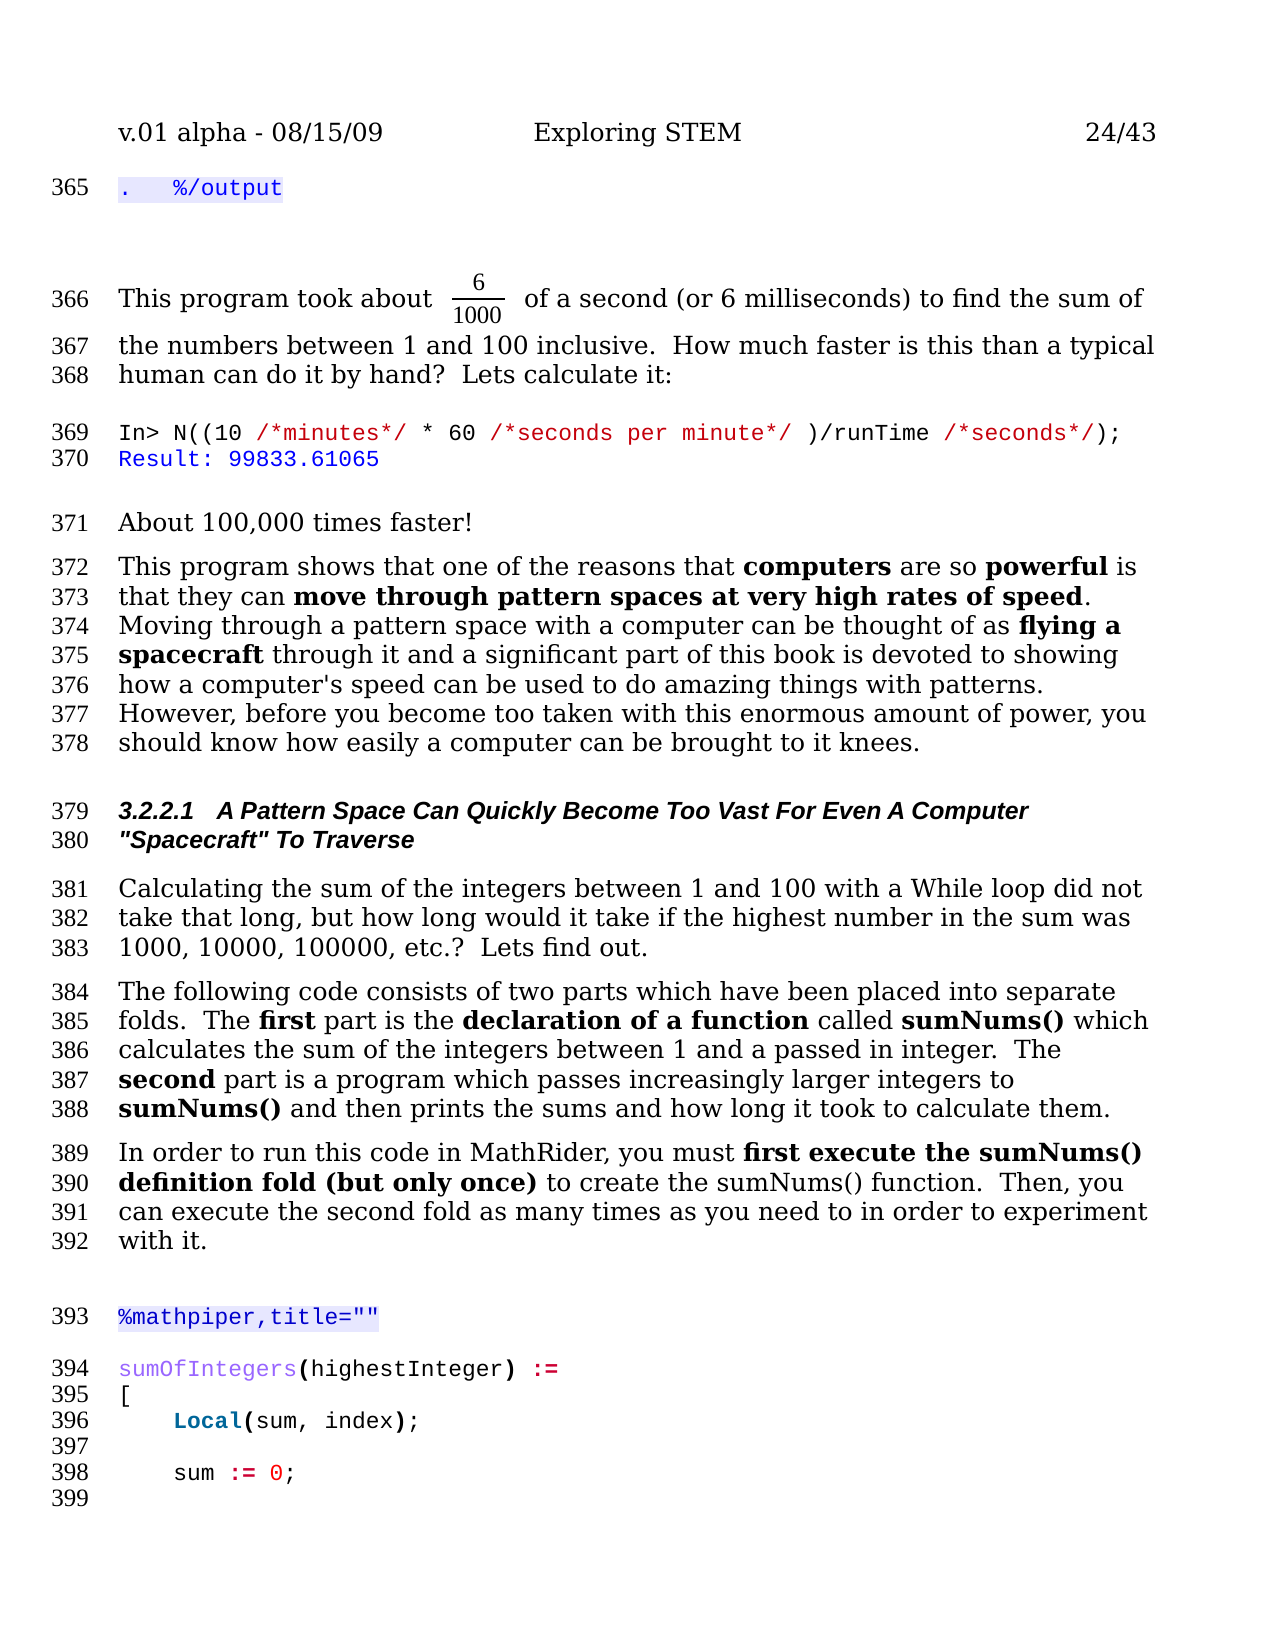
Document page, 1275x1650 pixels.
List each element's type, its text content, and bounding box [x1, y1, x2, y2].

text This program shows that one of the reasons that computers are so powerful is that they can move through pattern spaces at very high rates of speed. Moving through a pattern space with a computer can be thought of as flying a spacecraft through it and a significant part of this book is devoted to showing how a computer's speed can be used to do amazing things with patterns. However, before you become too taken with this enormous amount of power, you should know how easily a computer can be brought to it knees. [118, 552, 1157, 757]
text sum := 0; [118, 1461, 1157, 1487]
subtitle A Pattern Space Can Quickly Become Too Vast For Even A Computer "Spacecraft" To Traverse [118, 796, 1157, 853]
text Calculating the sum of the integers between 1 and 100 with a While loop did not take that long, but how long would it take if the highest number in the sum was 1000, 10000, 100000, etc.? Lets find out. [118, 874, 1157, 962]
text The following code consists of two parts which have been placed into separate folds. The first part is the declaration of a function called sumNums() which calculates the sum of the integers between 1 and a passed in integer. The second part is a program which passes increasingly larger integers to sumNums() and then prints the sums and how long it took to calculate them. [118, 977, 1157, 1123]
text This program took aboutof a second (or 6 milliseconds) to find the sum of the numbers between 1 and 100 inclusive. How much faster is this than a typical human can do it by hand? Lets calculate it: [118, 267, 1157, 389]
text . %/output [118, 177, 1157, 203]
text Result: 99833.61065 [118, 447, 1157, 473]
text In> N((10 /*minutes*/ * 60 /*seconds per minute*/ )/runTime /*seconds*/); [118, 421, 1157, 447]
text [ [118, 1383, 1157, 1409]
text %mathpiper,title="" [118, 1306, 1157, 1332]
text About 100,000 times faster! [118, 508, 1157, 537]
text sumOfIntegers(highestInteger) := [118, 1357, 1157, 1383]
text In order to run this code in MathRider, you must first execute the sumNums() definition fold (but only once) to create the sumNums() function. Then, you can execute the second fold as many times as you need to in order to experiment with it. [118, 1138, 1157, 1255]
text Local(sum, index); [118, 1409, 1157, 1435]
